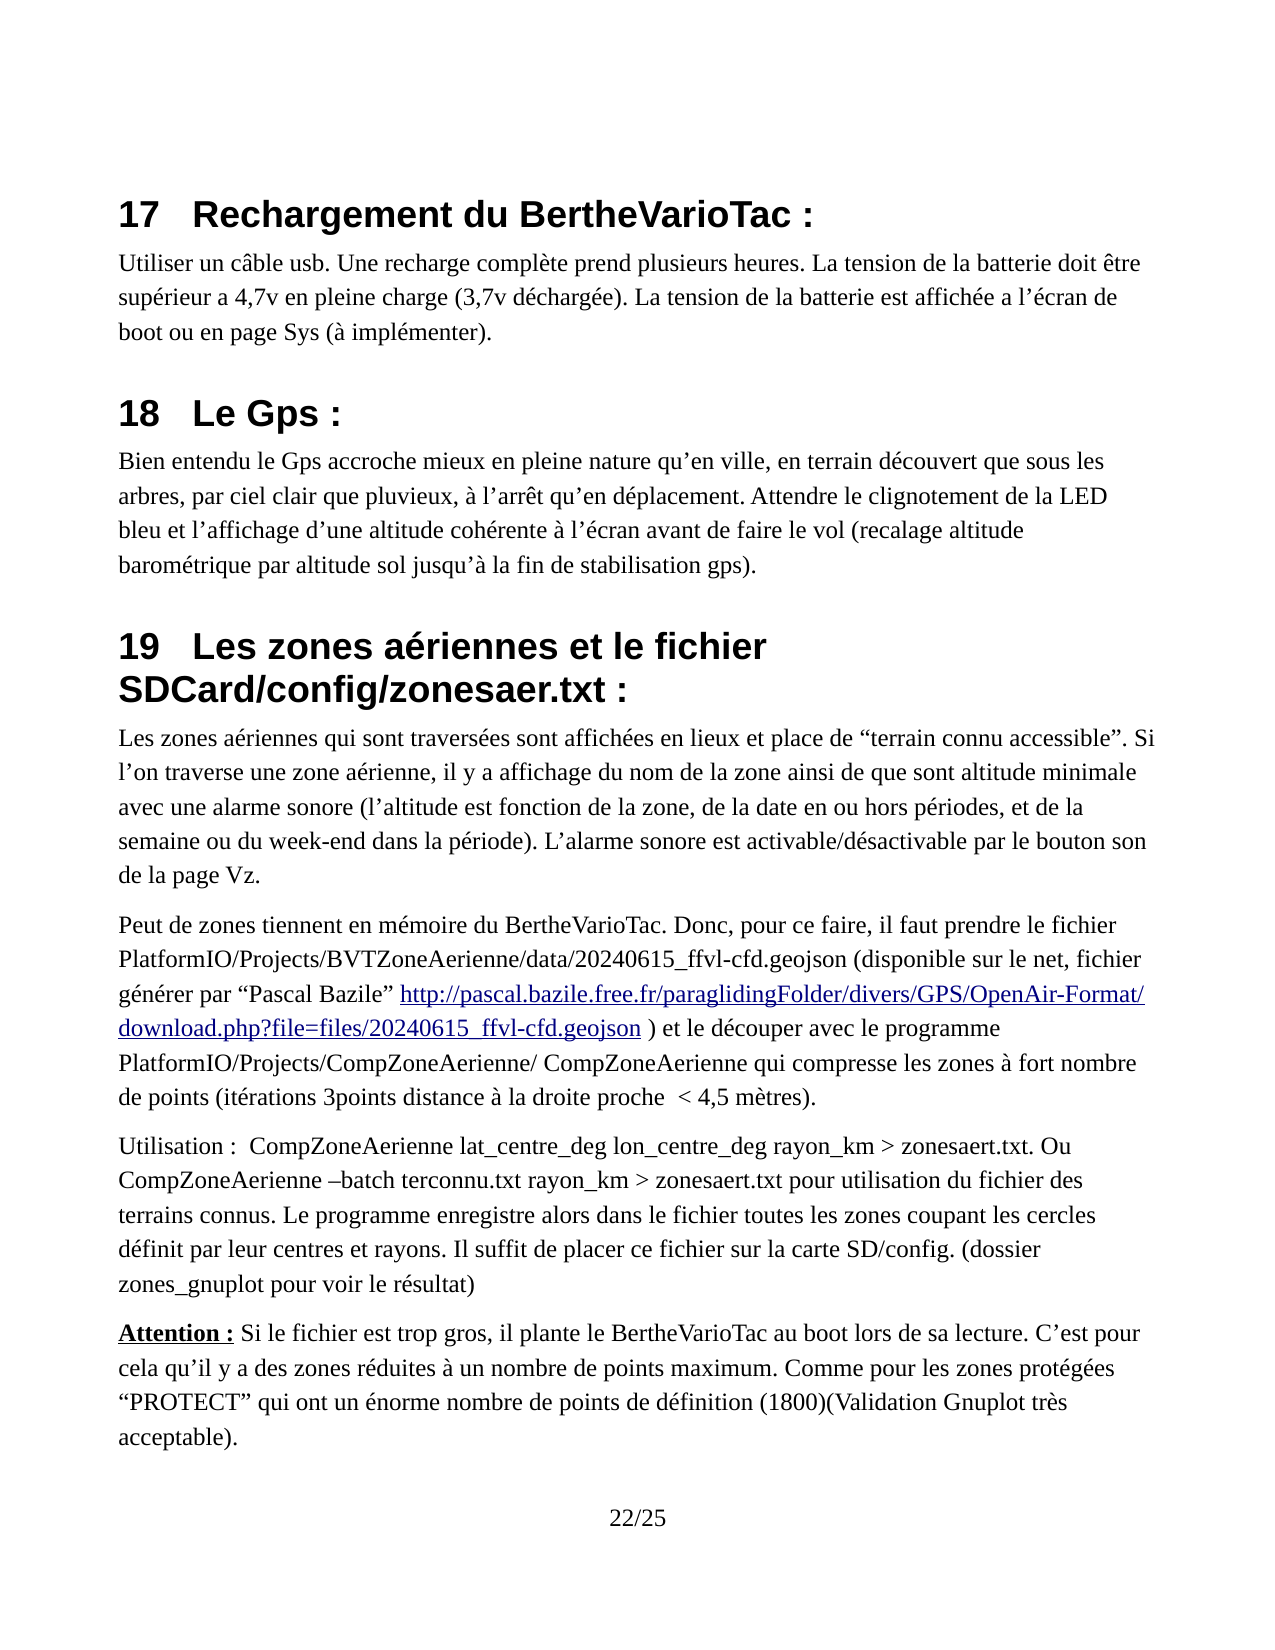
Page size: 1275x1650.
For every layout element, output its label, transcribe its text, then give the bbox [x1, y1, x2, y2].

subtitle Rechargement du BertheVarioTac : [118, 192, 1157, 235]
text Utilisation : CompZoneAerienne lat_centre_deg lon_centre_deg rayon_km > zonesaert.txt. Ou CompZoneAerienne –batch terconnu.txt rayon_km > zonesaert.txt pour utilisation du fichier des terrains connus. Le programme enregistre alors dans le fichier toutes les zones coupant les cercles définit par leur centres et rayons. Il suffit de placer ce fichier sur la carte SD/config. (dossier zones_gnuplot pour voir le résultat) [118, 1131, 1157, 1298]
text Bien entendu le Gps accroche mieux en pleine nature qu’en ville, en terrain découvert que sous les arbres, par ciel clair que pluvieux, à l’arrêt qu’en déplacement. Attendre le clignotement de la LED bleu et l’affichage d’une altitude cohérente à l’écran avant de faire le vol (recalage altitude barométrique par altitude sol jusqu’à la fin de stabilisation gps). [118, 446, 1157, 579]
subtitle Les zones aériennes et le fichier SDCard/config/zonesaer.txt : [118, 624, 1157, 710]
text Peut de zones tiennent en mémoire du BertheVarioTac. Donc, pour ce faire, il faut prendre le fichier PlatformIO/Projects/BVTZoneAerienne/data/20240615_ffvl-cfd.geojson (disponible sur le net, fichier générer par “Pascal Bazile” http://pascal.bazile.free.fr/paraglidingFolder/divers/GPS/OpenAir-Format/download.php?file=files/20240615_ffvl-cfd.geojson ) et le découper avec le programme PlatformIO/Projects/CompZoneAerienne/ CompZoneAerienne qui compresse les zones à fort nombre de points (itérations 3points distance à la droite proche < 4,5 mètres). [118, 910, 1157, 1111]
text Les zones aériennes qui sont traversées sont affichées en lieux et place de “terrain connu accessible”. Si l’on traverse une zone aérienne, il y a affichage du nom de la zone ainsi de que sont altitude minimale avec une alarme sonore (l’altitude est fonction de la zone, de la date en ou hors périodes, et de la semaine ou du week-end dans la période). L’alarme sonore est activable/désactivable par le bouton son de la page Vz. [118, 723, 1157, 889]
text Attention : Si le fichier est trop gros, il plante le BertheVarioTac au boot lors de sa lecture. C’est pour cela qu’il y a des zones réduites à un nombre de points maximum. Comme pour les zones protégées “PROTECT” qui ont un énorme nombre de points de définition (1800)(Validation Gnuplot très acceptable). [118, 1318, 1157, 1450]
text Utiliser un câble usb. Une recharge complète prend plusieurs heures. La tension de la batterie doit être supérieur a 4,7v en pleine charge (3,7v déchargée). La tension de la batterie est affichée a l’écran de boot ou en page Sys (à implémenter). [118, 248, 1157, 346]
subtitle Le Gps : [118, 391, 1157, 434]
